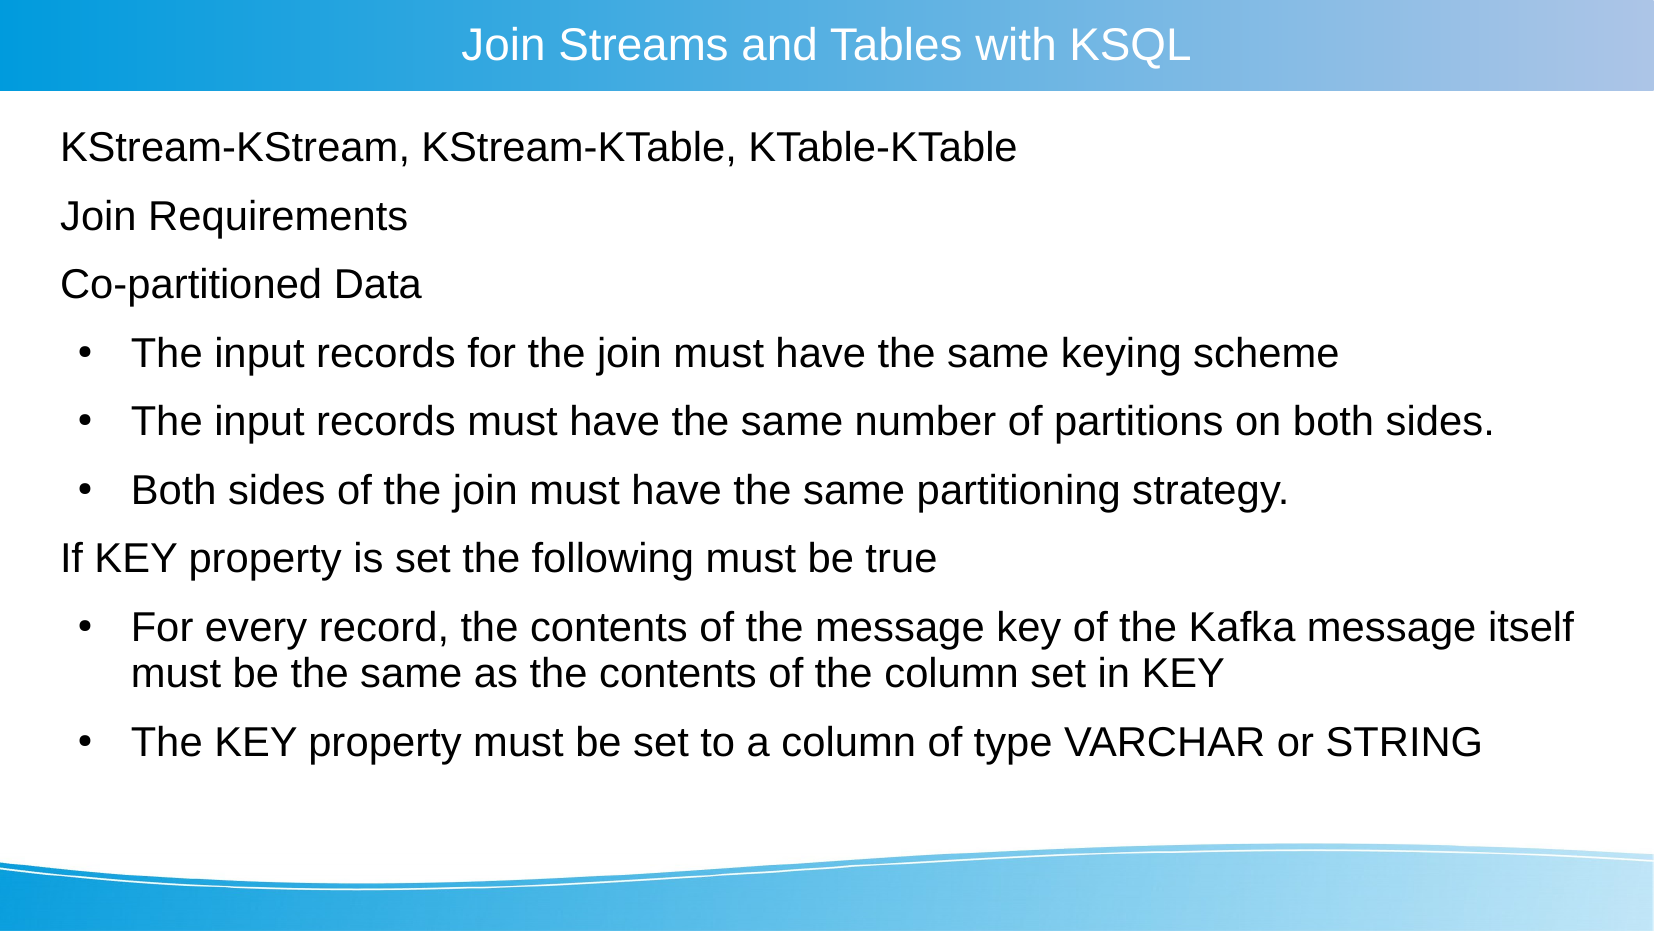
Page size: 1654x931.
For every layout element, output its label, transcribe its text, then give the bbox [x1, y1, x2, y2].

picture [0, 843, 1654, 931]
list KStream-KStream, KStream-KTable, KTable-KTable Join Requirements Co-partitioned Data The input records for the join must have the same keying scheme The input records must have the same number of partitions on both sides. Both sides of the join must have the same partitioning strategy. If KEY property is set the following must be true For every record, the contents of the message key of the Kafka message itself must be the same as the contents of the column set in KEY The KEY property must be set to a column of type VARCHAR or STRING [60, 123, 1591, 833]
title Join Streams and Tables with KSQL [82, 5, 1571, 85]
